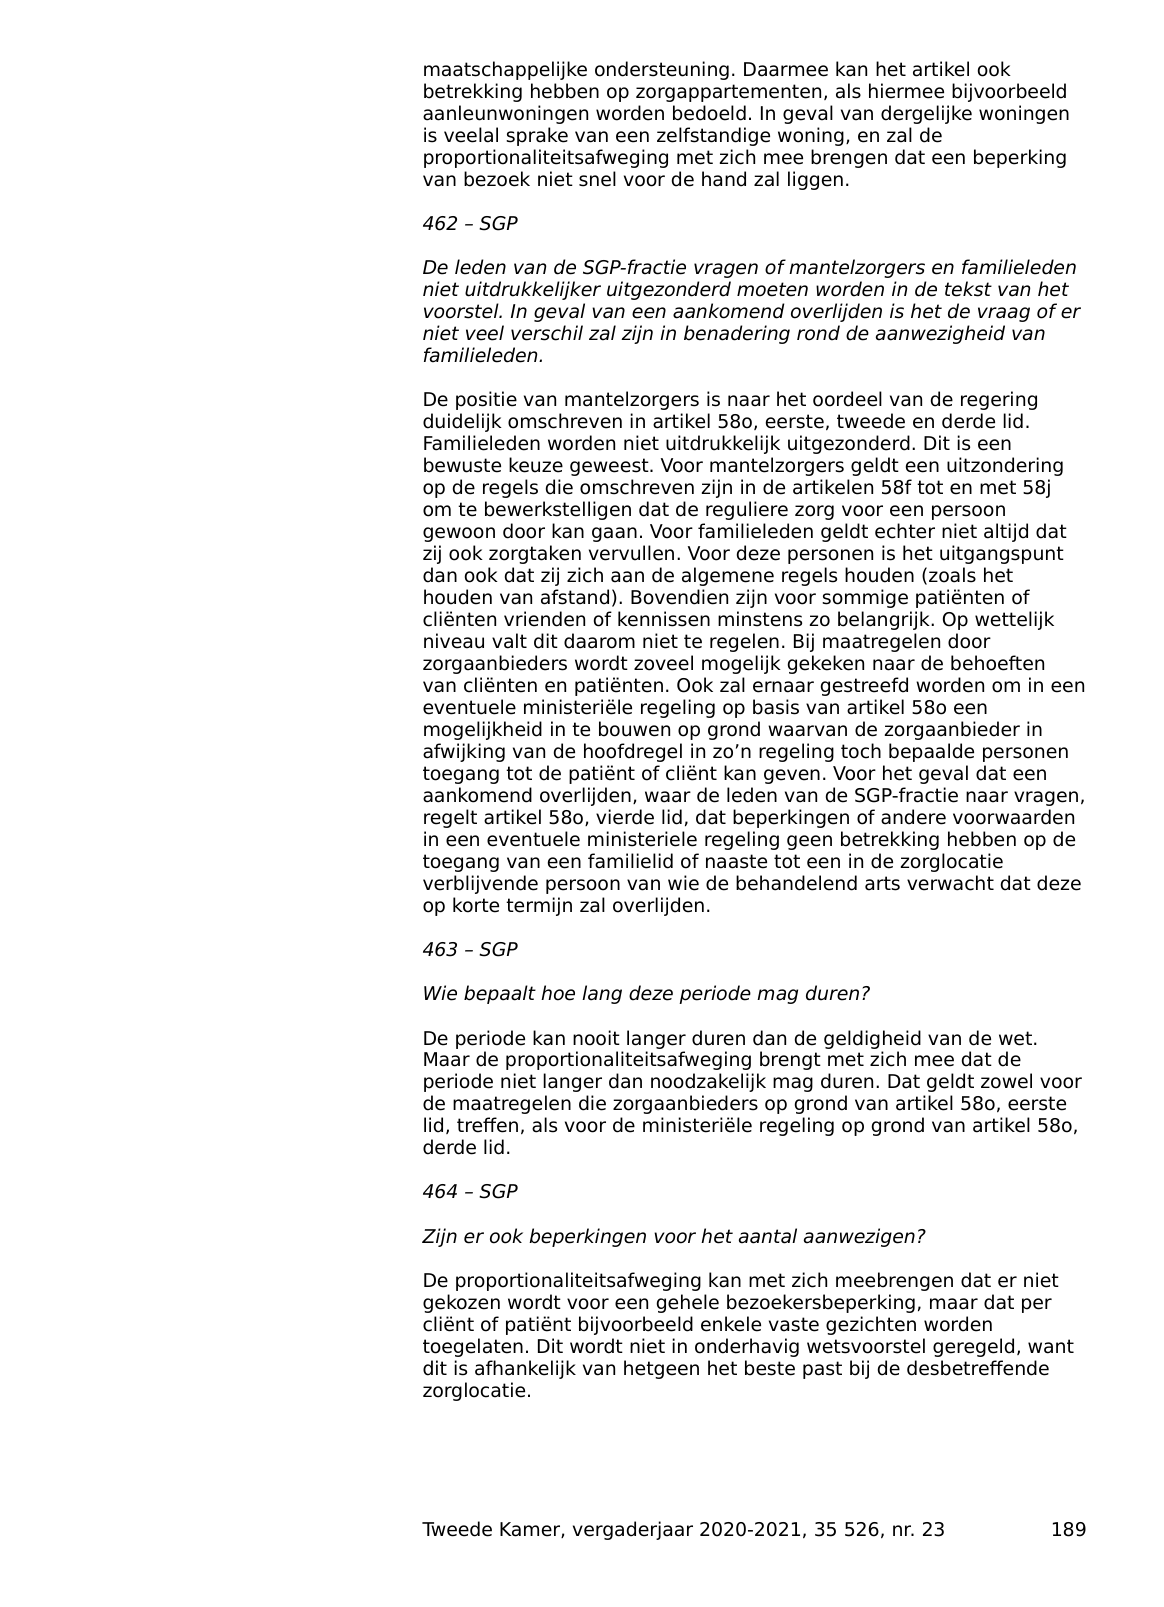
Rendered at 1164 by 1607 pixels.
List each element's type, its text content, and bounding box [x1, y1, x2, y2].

subtitle 462 – SGP [422, 213, 1087, 235]
subtitle 463 – SGP [422, 939, 1087, 961]
text Zijn er ook beperkingen voor het aantal aanwezigen? [422, 1226, 1087, 1248]
text De proportionaliteitsafweging kan met zich meebrengen dat er niet gekozen wordt voor een gehele bezoekersbeperking, maar dat per cliënt of patiënt bijvoorbeeld enkele vaste gezichten worden toegelaten. Dit wordt niet in onderhavig wetsvoorstel geregeld, want dit is afhankelijk van hetgeen het beste past bij de desbetreffende zorglocatie. [422, 1270, 1087, 1402]
text De leden van de SGP-fractie vragen of mantelzorgers en familieleden niet uitdrukkelijker uitgezonderd moeten worden in de tekst van het voorstel. In geval van een aankomend overlijden is het de vraag of er niet veel verschil zal zijn in benadering rond de aanwezigheid van familieleden. [422, 257, 1087, 367]
text De positie van mantelzorgers is naar het oordeel van de regering duidelijk omschreven in artikel 58o, eerste, tweede en derde lid. Familieleden worden niet uitdrukkelijk uitgezonderd. Dit is een bewuste keuze geweest. Voor mantelzorgers geldt een uitzondering op de regels die omschreven zijn in de artikelen 58f tot en met 58j om te bewerkstelligen dat de reguliere zorg voor een persoon gewoon door kan gaan. Voor familieleden geldt echter niet altijd dat zij ook zorgtaken vervullen. Voor deze personen is het uitgangspunt dan ook dat zij zich aan de algemene regels houden (zoals het houden van afstand). Bovendien zijn voor sommige patiënten of cliënten vrienden of kennissen minstens zo belangrijk. Op wettelijk niveau valt dit daarom niet te regelen. Bij maatregelen door zorgaanbieders wordt zoveel mogelijk gekeken naar de behoeften van cliënten en patiënten. Ook zal ernaar gestreefd worden om in een eventuele ministeriële regeling op basis van artikel 58o een mogelijkheid in te bouwen op grond waarvan de zorgaanbieder in afwijking van de hoofdregel in zo’n regeling toch bepaalde personen toegang tot de patiënt of cliënt kan geven. Voor het geval dat een aankomend overlijden, waar de leden van de SGP-fractie naar vragen, regelt artikel 58o, vierde lid, dat beperkingen of andere voorwaarden in een eventuele ministeriele regeling geen betrekking hebben op de toegang van een familielid of naaste tot een in de zorglocatie verblijvende persoon van wie de behandelend arts verwacht dat deze op korte termijn zal overlijden. [422, 389, 1087, 917]
text maatschappelijke ondersteuning. Daarmee kan het artikel ook betrekking hebben op zorgappartementen, als hiermee bijvoorbeeld aanleunwoningen worden bedoeld. In geval van dergelijke woningen is veelal sprake van een zelfstandige woning, en zal de proportionaliteitsafweging met zich mee brengen dat een beperking van bezoek niet snel voor de hand zal liggen. [422, 59, 1087, 191]
subtitle 464 – SGP [422, 1181, 1087, 1203]
text De periode kan nooit langer duren dan de geldigheid van de wet. Maar de proportionaliteitsafweging brengt met zich mee dat de periode niet langer dan noodzakelijk mag duren. Dat geldt zowel voor de maatregelen die zorgaanbieders op grond van artikel 58o, eerste lid, treffen, als voor de ministeriële regeling op grond van artikel 58o, derde lid. [422, 1027, 1087, 1159]
text Wie bepaalt hoe lang deze periode mag duren? [422, 983, 1087, 1005]
